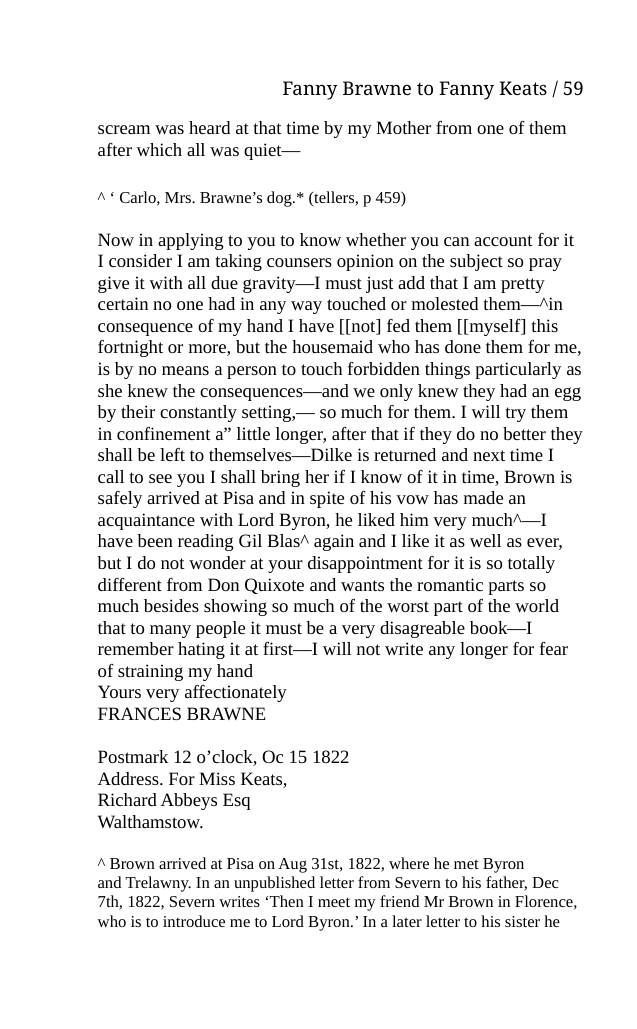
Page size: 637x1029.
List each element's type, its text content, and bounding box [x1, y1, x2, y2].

text and Trelawny. In an unpublished letter from Severn to his father, Dec 7th, 1822, Severn writes ‘Then I meet my friend Mr Brown in Florence, who is to introduce me to Lord Byron.’ In a later letter to his sister he [97, 873, 583, 931]
text Now in applying to you to know whether you can account for it I consider I am taking counsers opinion on the subject so pray give it with all due gravity—I must just add that I am pretty certain no one had in any way touched or molested them—^in consequence of my hand I have [[not] fed them [[myself] this fortnight or more, but the housemaid who has done them for me, is by no means a person to touch forbidden things particularly as she knew the consequences—and we only knew they had an egg by their constantly setting,— so much for them. I will try them in confinement a” little longer, after that if they do no better they shall be left to themselves—Dilke is returned and next time I call to see you I shall bring her if I know of it in time, Brown is safely arrived at Pisa and in spite of his vow has made an acquaintance with Lord Byron, he liked him very much^—I have been reading Gil Blas^ again and I like it as well as ever, but I do not wonder at your disappointment for it is so totally different from Don Quixote and wants the romantic parts so much besides showing so much of the worst part of the world that to many people it must be a very disagreable book—I remember hating it at first—I will not write any longer for fear of straining my hand [97, 228, 583, 681]
text Yours very affectionately [97, 681, 583, 703]
text Walthamstow. [97, 811, 583, 832]
text Richard Abbeys Esq [97, 789, 583, 811]
text ^ Brown arrived at Pisa on Aug 31st, 1822, where he met Byron [97, 854, 583, 873]
text Postmark 12 o’clock, Oc 15 1822 [97, 746, 583, 768]
text FRANCES BRAWNE [97, 703, 583, 724]
text ^ ‘ Carlo, Mrs. Brawne’s dog.* (tellers, p 459) [97, 188, 583, 207]
text Address. For Miss Keats, [97, 768, 583, 789]
text scream was heard at that time by my Mother from one of them after which all was quiet— [97, 117, 583, 160]
